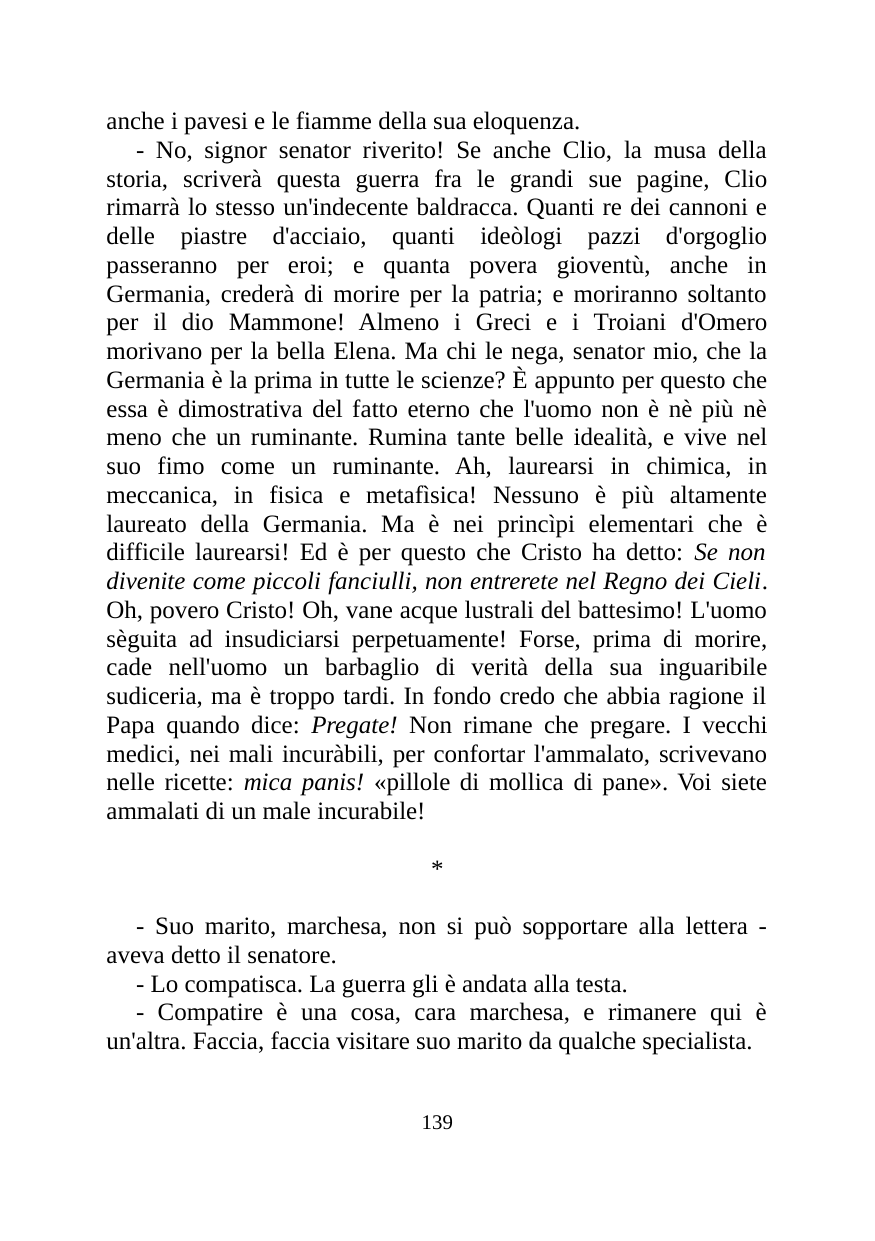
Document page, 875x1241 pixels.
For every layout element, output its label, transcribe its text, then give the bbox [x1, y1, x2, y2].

text - Lo compatisca. La guerra gli è andata alla testa. [106, 969, 768, 997]
text * [106, 854, 768, 882]
text - Suo marito, marchesa, non si può sopportare alla lettera - aveva detto il senatore. [106, 911, 768, 969]
text anche i pavesi e le fiamme della sua eloquenza. [106, 106, 768, 135]
text - No, signor senator riverito! Se anche Clio, la musa della storia, scriverà questa guerra fra le grandi sue pagine, Clio rimarrà lo stesso un'indecente baldracca. Quanti re dei cannoni e delle piastre d'acciaio, quanti ideòlogi pazzi d'orgoglio passeranno per eroi; e quanta povera gioventù, anche in Germania, crederà di morire per la patria; e moriranno soltanto per il dio Mammone! Almeno i Greci e i Troiani d'Omero morivano per la bella Elena. Ma chi le nega, senator mio, che la Germania è la prima in tutte le scienze? È appunto per questo che essa è dimostrativa del fatto eterno che l'uomo non è nè più nè meno che un ruminante. Rumina tante belle idealità, e vive nel suo fimo come un ruminante. Ah, laurearsi in chimica, in meccanica, in fisica e metafìsica! Nessuno è più altamente laureato della Germania. Ma è nei princìpi elementari che è difficile laurearsi! Ed è per questo che Cristo ha detto: Se non divenite come piccoli fanciulli, non entrerete nel Regno dei Cieli. Oh, povero Cristo! Oh, vane acque lustrali del battesimo! L'uomo sèguita ad insudiciarsi perpetuamente! Forse, prima di morire, cade nell'uomo un barbaglio di verità della sua inguaribile sudiceria, ma è troppo tardi. In fondo credo che abbia ragione il Papa quando dice: Pregate! Non rimane che pregare. I vecchi medici, nei mali incuràbili, per confortar l'ammalato, scrivevano nelle ricette: mica panis! «pillole di mollica di pane». Voi siete ammalati di un male incurabile! [106, 135, 768, 825]
text - Compatire è una cosa, cara marchesa, e rimanere qui è un'altra. Faccia, faccia visitare suo marito da qualche specialista. [106, 997, 768, 1055]
